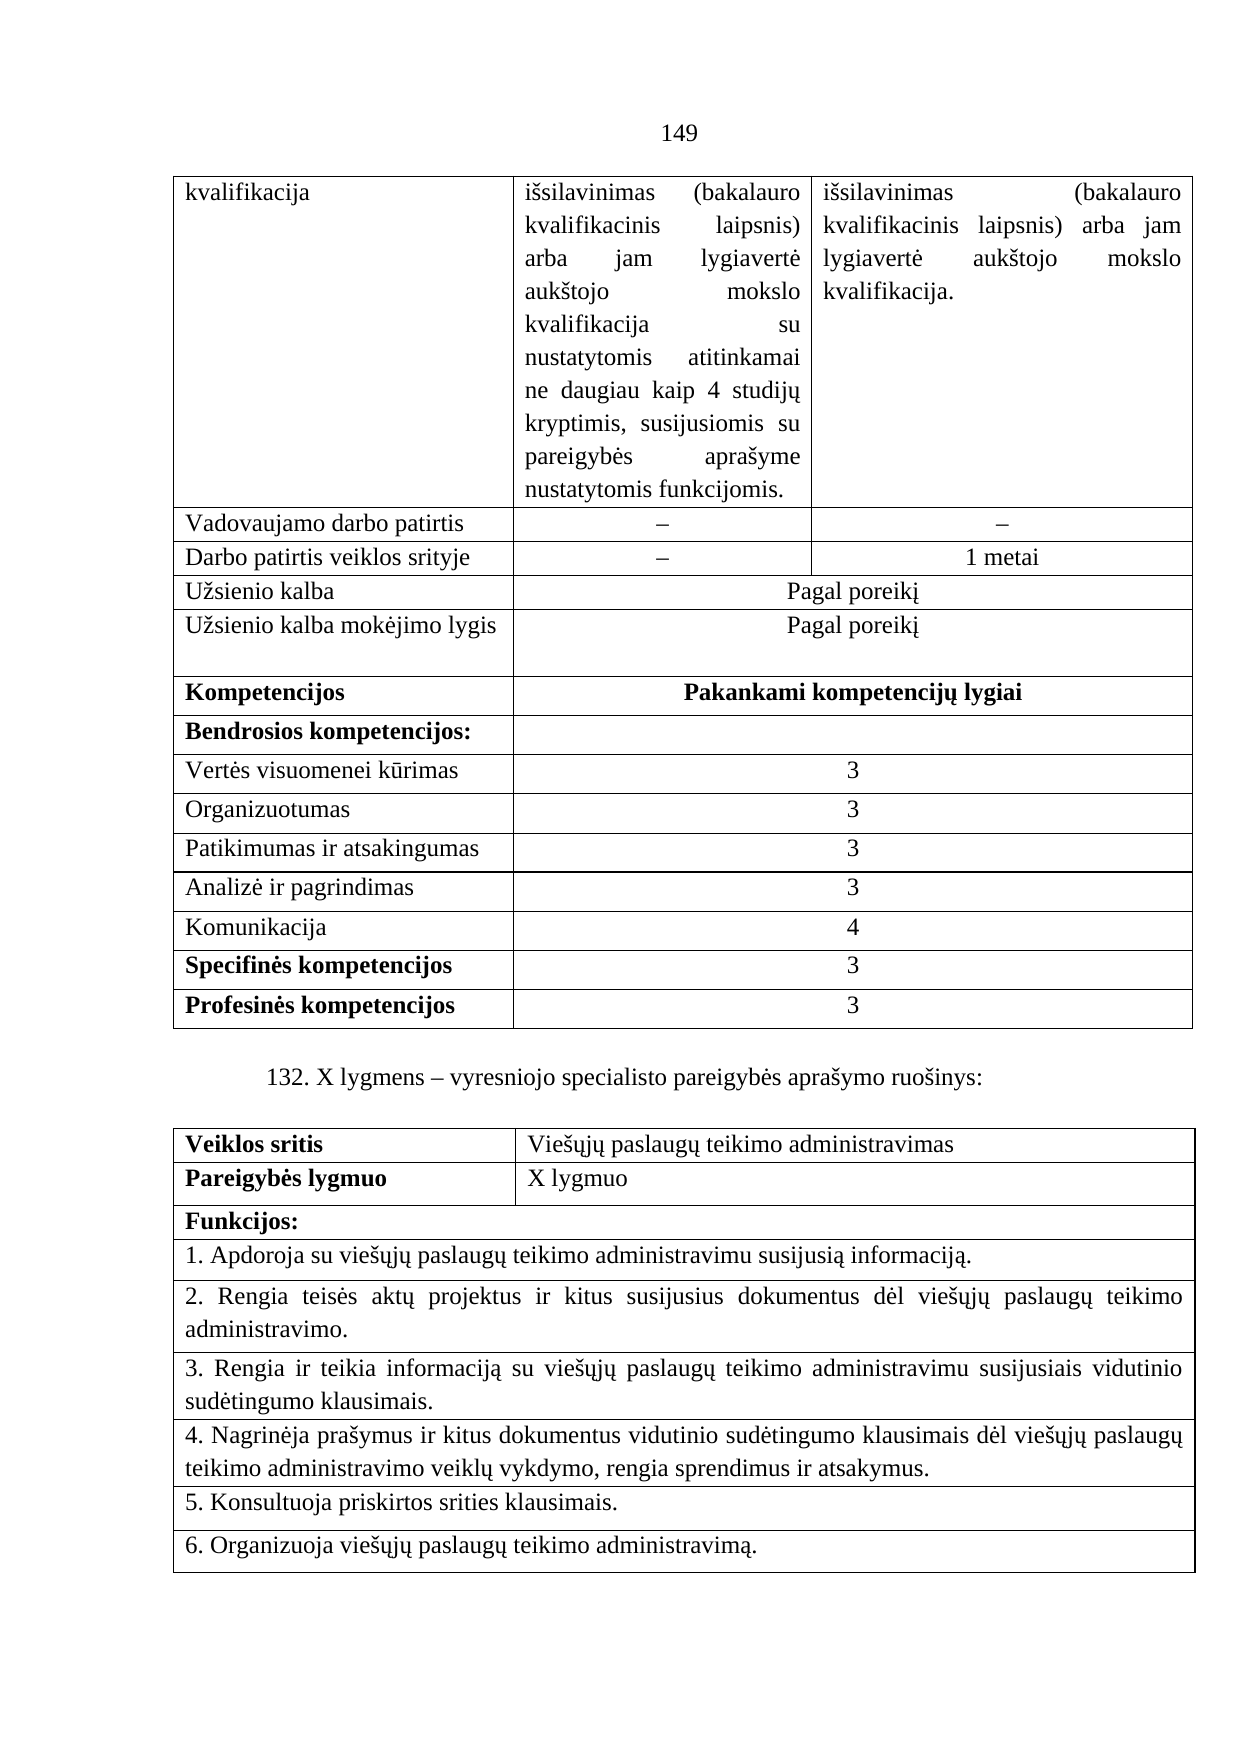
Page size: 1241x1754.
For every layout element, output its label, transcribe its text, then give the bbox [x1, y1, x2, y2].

table_cell Pareigybės lygmuo [174, 1163, 515, 1205]
table_cell 4 [514, 912, 1192, 949]
table_cell 2. Rengia teisės aktų projektus ir kitus susijusius dokumentus dėl viešųjų paslaugų teikimo administravimo. [174, 1281, 1194, 1352]
table_cell 3. Rengia ir teikia informaciją su viešųjų paslaugų teikimo administravimu susijusiais vidutinio sudėtingumo klausimais. [174, 1353, 1194, 1419]
table_cell Specifinės kompetencijos [174, 951, 513, 989]
table_cell – [812, 508, 1192, 541]
table_cell Pakankami kompetencijų lygiai [514, 677, 1192, 715]
table_cell 1 metai [812, 542, 1192, 575]
table_cell 3 [514, 951, 1192, 989]
table_cell 3 [514, 794, 1192, 832]
table_cell Užsienio kalba [174, 576, 513, 609]
table_cell [514, 716, 1192, 754]
table_cell 6. Organizuoja viešųjų paslaugų teikimo administravimą. [174, 1531, 1194, 1572]
table_cell X lygmuo [516, 1163, 1194, 1205]
table_cell 5. Konsultuoja priskirtos srities klausimais. [174, 1487, 1194, 1529]
table_cell Profesinės kompetencijos [174, 990, 513, 1028]
table_cell Bendrosios kompetencijos: [174, 716, 513, 754]
table_cell Patikimumas ir atsakingumas [174, 834, 513, 871]
table_cell 1. Apdoroja su viešųjų paslaugų teikimo administravimu susijusią informaciją. [174, 1240, 1194, 1280]
table_cell išsilavinimas (bakalauro kvalifikacinis laipsnis) arba jam lygiavertė aukštojo mokslo kvalifikacija. [812, 177, 1192, 507]
table_cell Darbo patirtis veiklos srityje [174, 542, 513, 575]
table_cell Pagal poreikį [514, 610, 1192, 676]
table_cell – [514, 542, 811, 575]
table_cell Funkcijos: [174, 1206, 1194, 1239]
table_cell 3 [514, 990, 1192, 1028]
table_cell Analizė ir pagrindimas [174, 873, 513, 911]
table_cell Kompetencijos [174, 677, 513, 715]
table_cell Užsienio kalba mokėjimo lygis [174, 610, 513, 676]
table_cell išsilavinimas (bakalauro kvalifikacinis laipsnis) arba jam lygiavertė aukštojo mokslo kvalifikacija su nustatytomis atitinkamai ne daugiau kaip 4 studijų kryptimis, susijusiomis su pareigybės aprašyme nustatytomis funkcijomis. [514, 177, 811, 507]
table_cell kvalifikacija [174, 177, 513, 507]
table_cell – [514, 508, 811, 541]
table_cell 3 [514, 834, 1192, 871]
table_cell 4. Nagrinėja prašymus ir kitus dokumentus vidutinio sudėtingumo klausimais dėl viešųjų paslaugų teikimo administravimo veiklų vykdymo, rengia sprendimus ir atsakymus. [174, 1420, 1194, 1486]
table_cell 3 [514, 755, 1192, 793]
table_cell Organizuotumas [174, 794, 513, 832]
table_header Veiklos sritis [174, 1129, 515, 1162]
table_cell 3 [514, 873, 1192, 911]
text 132. X lygmens – vyresniojo specialisto pareigybės aprašymo ruošinys: [177, 1062, 1181, 1091]
table_cell Komunikacija [174, 912, 513, 949]
table_cell Vadovaujamo darbo patirtis [174, 508, 513, 541]
table_cell Vertės visuomenei kūrimas [174, 755, 513, 793]
table_cell Pagal poreikį [514, 576, 1192, 609]
table_header Viešųjų paslaugų teikimo administravimas [516, 1129, 1194, 1162]
